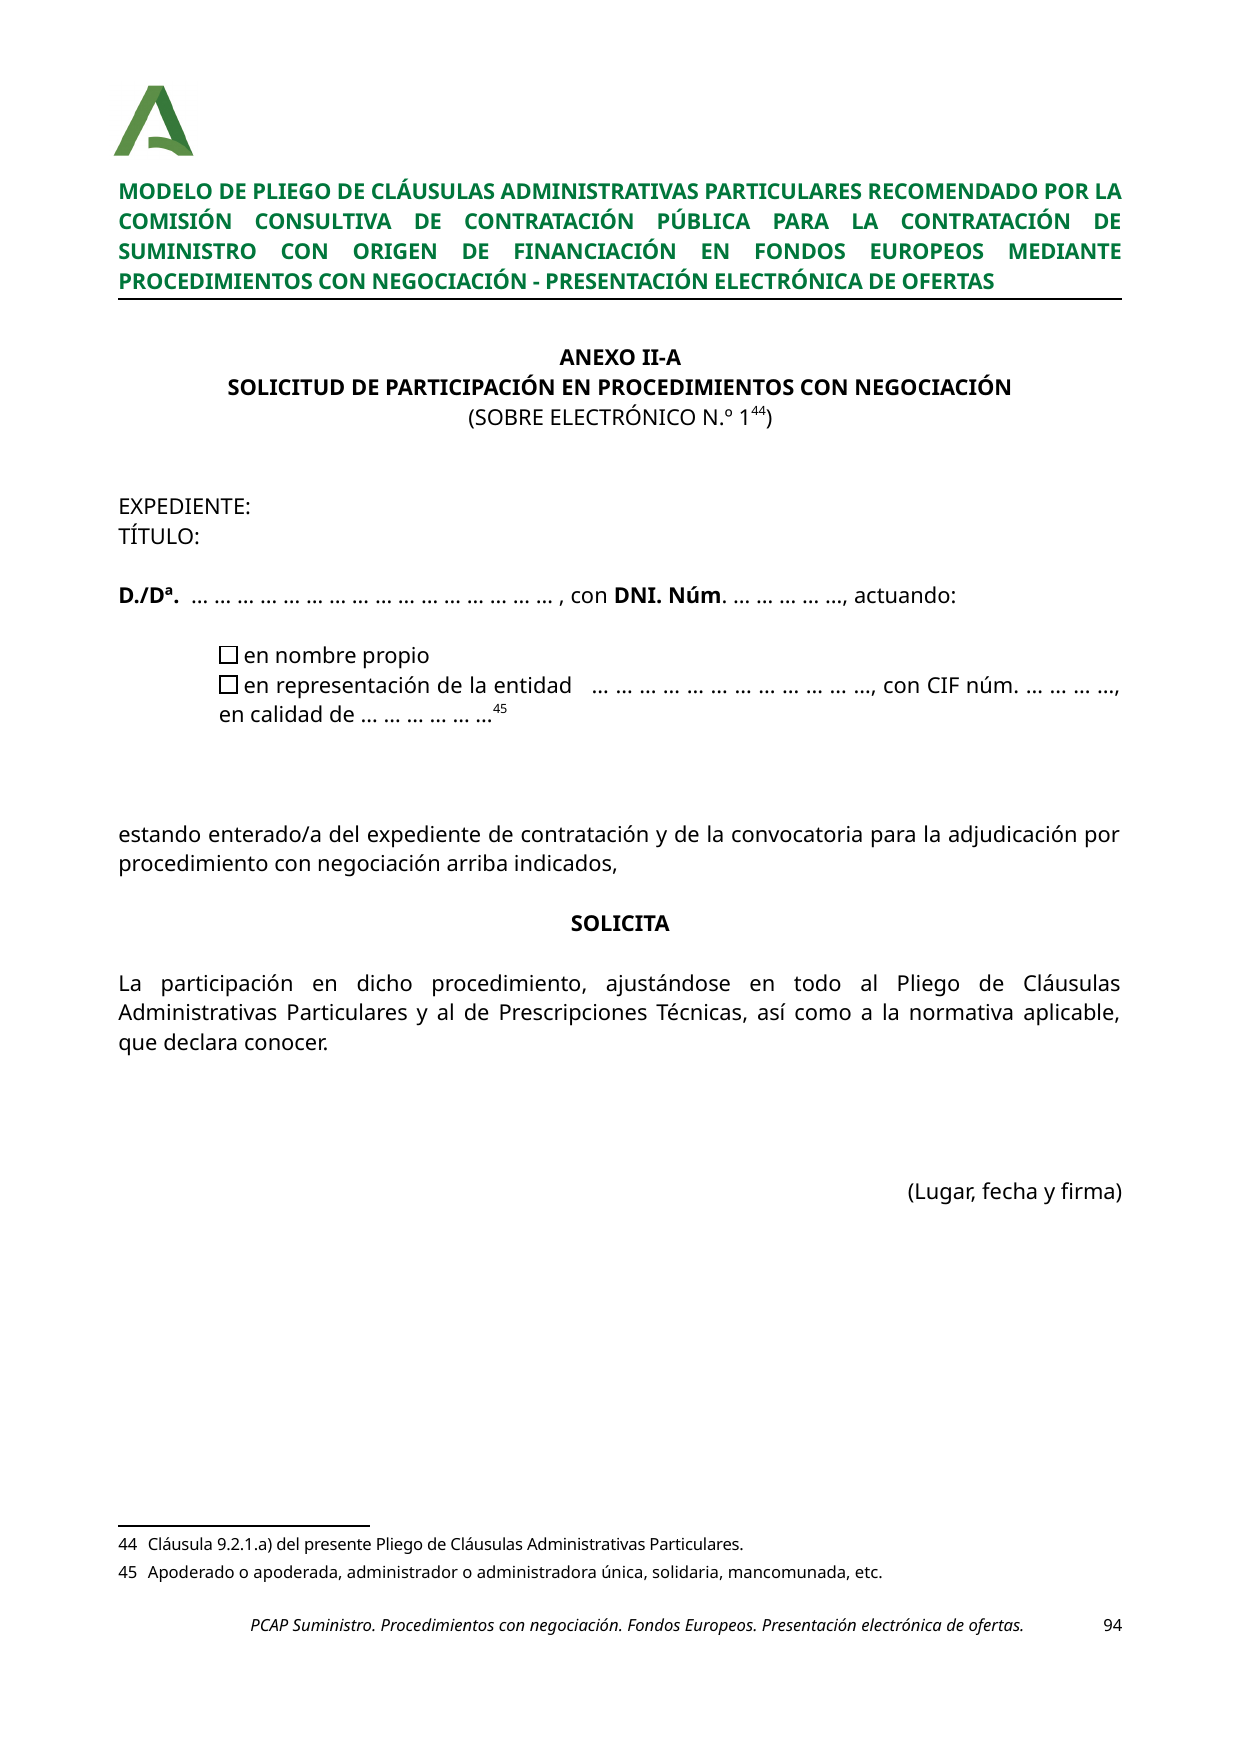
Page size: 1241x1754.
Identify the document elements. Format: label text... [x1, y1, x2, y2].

text Apoderado o apoderada, administrador o administradora única, solidaria, mancomunada, etc. [118, 1561, 1122, 1584]
picture [109, 81, 198, 160]
text estando enterado/a del expediente de contratación y de la convocatoria para la adjudicación por procedimiento con negociación arriba indicados, [118, 819, 1122, 878]
text en representación de la entidad … … … … … … … … … … … …, con CIF núm. … … … …, en calidad de … … … … … … [218, 670, 1122, 729]
text MODELO DE PLIEGO DE CLÁUSULAS ADMINISTRATIVAS PARTICULARES RECOMENDADO POR LA COMISIÓN CONSULTIVA DE CONTRATACIÓN PÚBLICA PARA LA CONTRATACIÓN DE SUMINISTRO CON ORIGEN DE FINANCIACIÓN EN FONDOS EUROPEOS MEDIANTE PROCEDIMIENTOS CON NEGOCIACIÓN - PRESENTACIÓN ELECTRÓNICA DE OFERTAS [118, 176, 1122, 298]
text SOLICITA [118, 908, 1122, 938]
text La participación en dicho procedimiento, ajustándose en todo al Pliego de Cláusulas Administrativas Particulares y al de Prescripciones Técnicas, así como a la normativa aplicable, que declara conocer. [118, 968, 1122, 1057]
text ANEXO II-A [118, 342, 1122, 372]
text (Lugar, fecha y firma) [118, 1176, 1122, 1206]
text Cláusula 9.2.1.a) del presente Pliego de Cláusulas Administrativas Particulares. [118, 1532, 1122, 1555]
text D./Dª. … … … … … … … … … … … … … … … … , con DNI. Núm. … … … … …, actuando: [118, 580, 1122, 610]
text SOLICITUD DE PARTICIPACIÓN EN PROCEDIMIENTOS CON NEGOCIACIÓN [118, 372, 1122, 402]
text (SOBRE ELECTRÓNICO N.º 1) [118, 402, 1122, 431]
text EXPEDIENTE: [118, 491, 1122, 521]
text en nombre propio [218, 640, 1122, 670]
text TÍTULO: [118, 521, 1122, 551]
